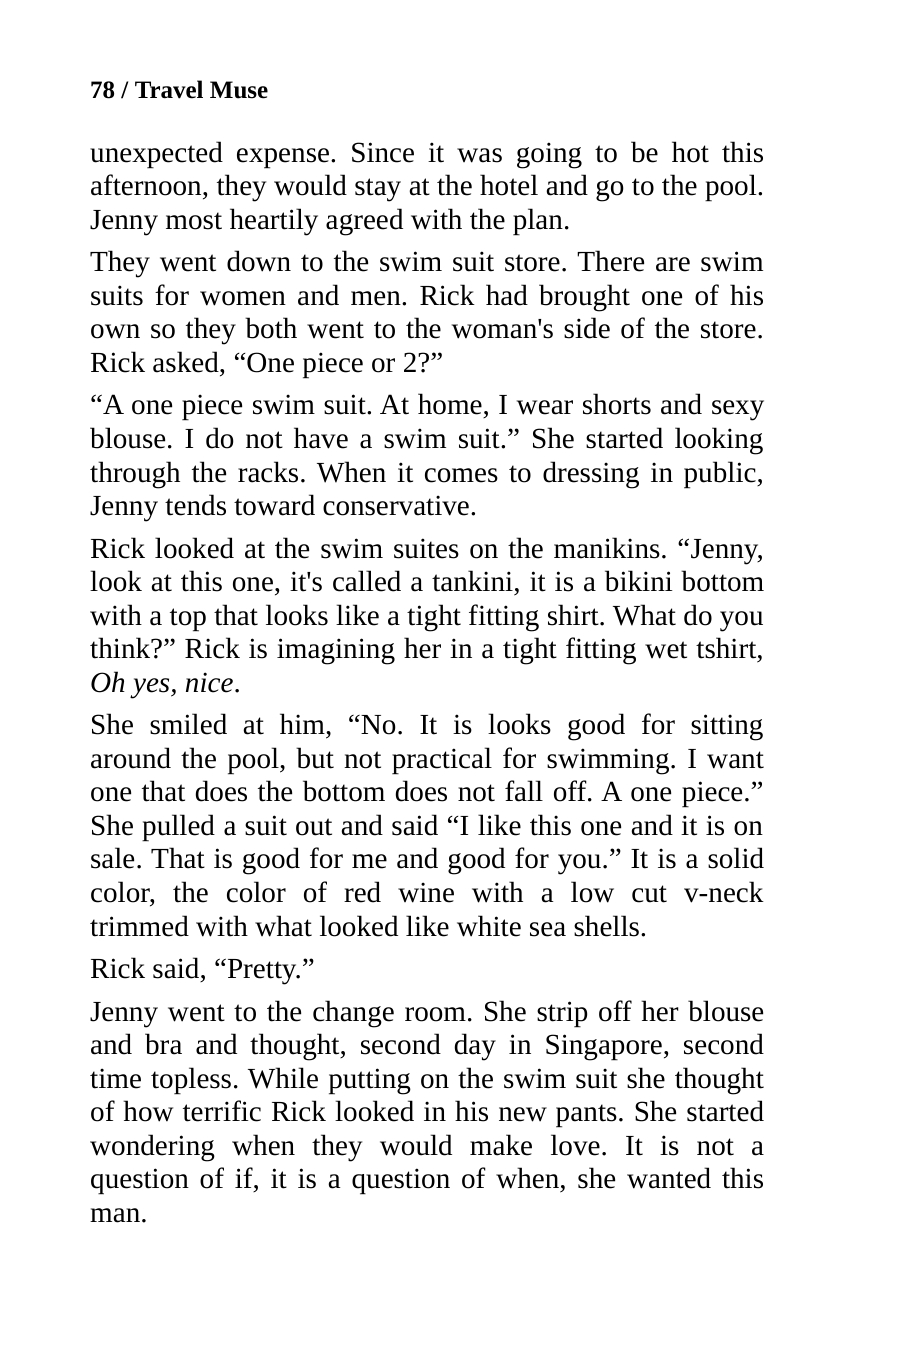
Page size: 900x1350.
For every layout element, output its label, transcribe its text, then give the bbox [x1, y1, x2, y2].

text unexpected expense. Since it was going to be hot this afternoon, they would stay at the hotel and go to the pool. Jenny most heartily agreed with the plan. [90, 135, 765, 236]
text “A one piece swim suit. At home, I wear shorts and sexy blouse. I do not have a swim suit.” She started looking through the racks. When it comes to dressing in public, Jenny tends toward conservative. [90, 388, 765, 522]
text She smiled at him, “No. It is looks good for sitting around the pool, but not practical for swimming. I want one that does the bottom does not fall off. A one piece.” She pulled a suit out and said “I like this one and it is on sale. That is good for me and good for you.” It is a solid color, the color of red wine with a low cut v-neck trimmed with what looked like white sea shells. [90, 707, 765, 942]
text They went down to the swim suit store. There are swim suits for women and men. Rick had brought one of his own so they both went to the woman's side of the store. Rick asked, “One piece or 2?” [90, 244, 765, 379]
text Rick said, “Pretty.” [90, 951, 765, 985]
text Jenny went to the change room. She strip off her blouse and bra and thought, second day in Singapore, second time topless. While putting on the swim suit she thought of how terrific Rick looked in his new pants. She started wondering when they would make love. It is not a question of if, it is a question of when, she wanted this man. [90, 994, 765, 1228]
text Rick looked at the swim suites on the manikins. “Jenny, look at this one, it's called a tankini, it is a bikini bottom with a top that looks like a tight fitting shirt. What do you think?” Rick is imagining her in a tight fitting wet tshirt, Oh yes, nice. [90, 531, 765, 698]
